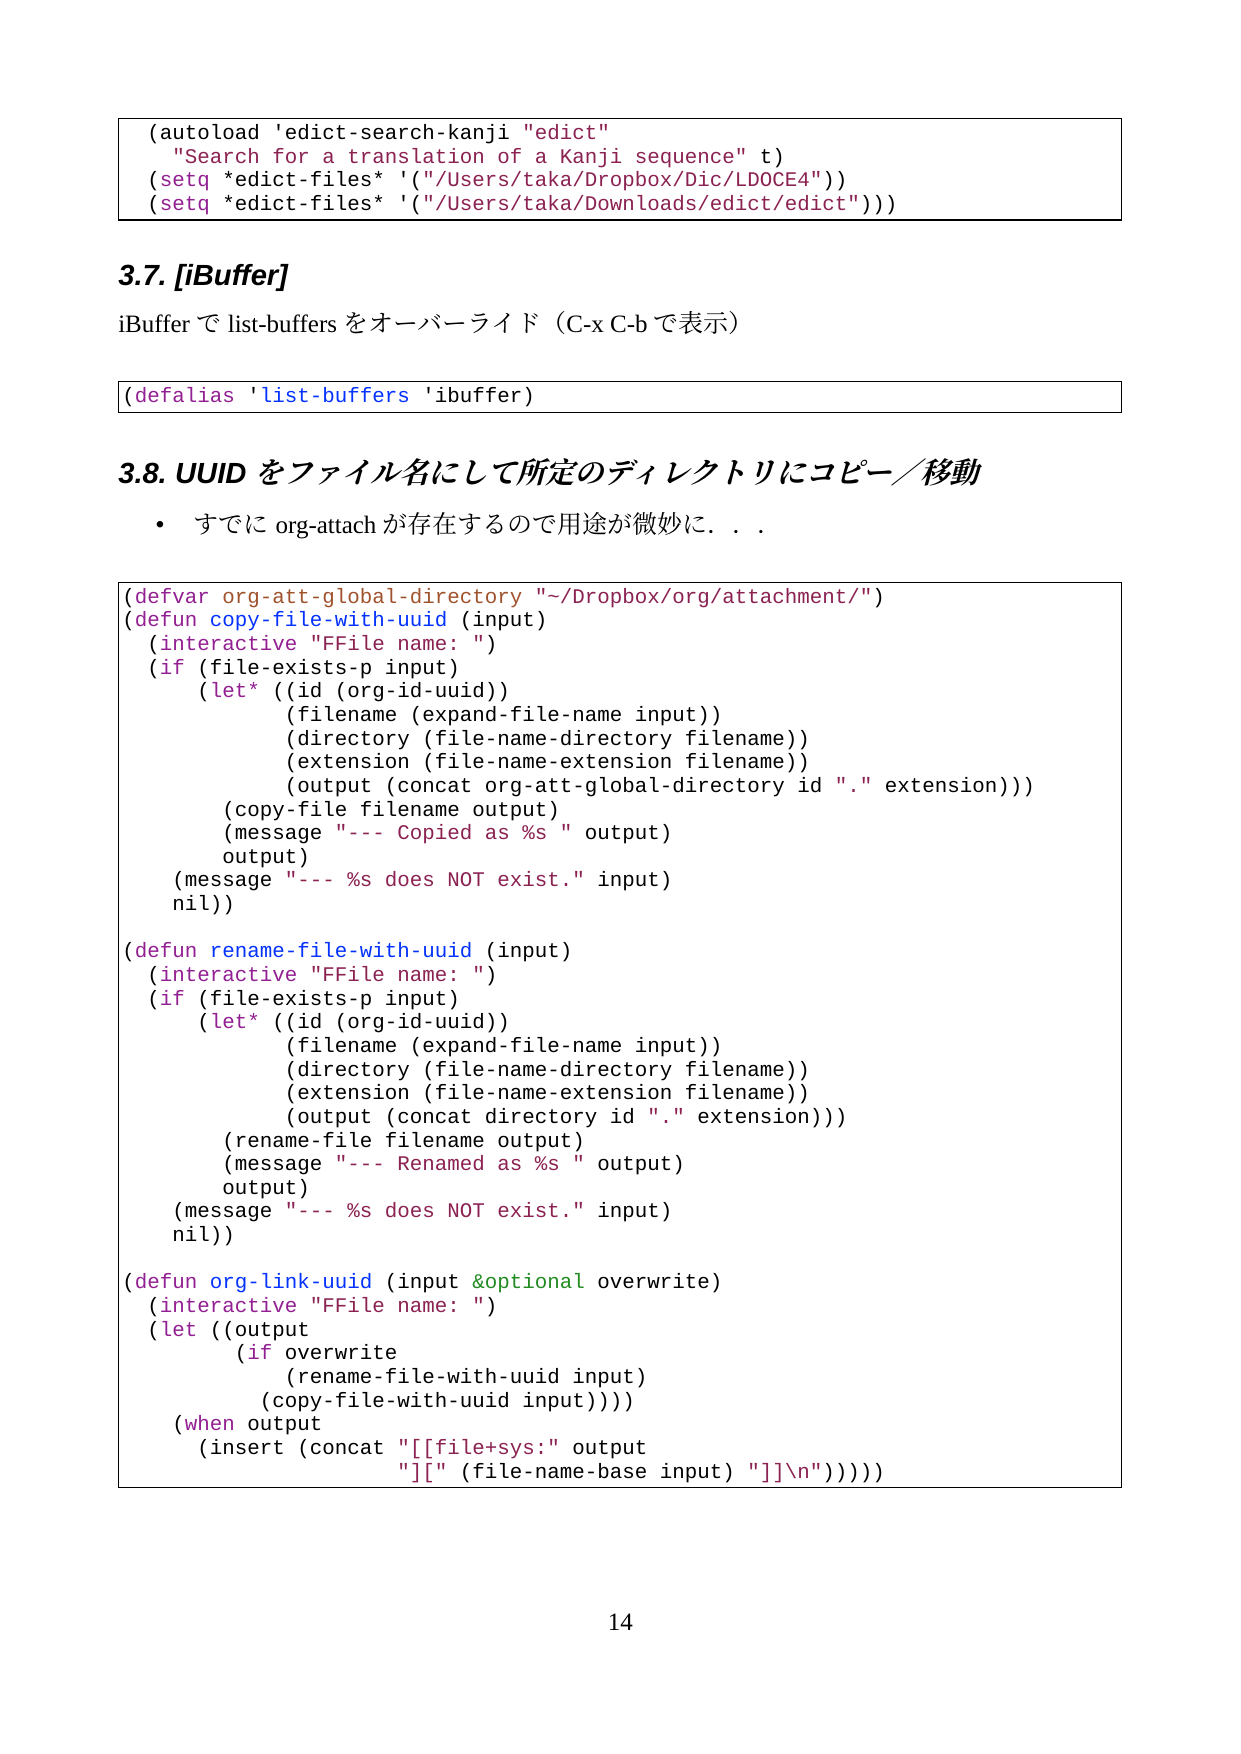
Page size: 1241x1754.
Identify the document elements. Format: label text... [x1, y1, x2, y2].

text (filename (expand-file-name input)) [119, 1031, 1121, 1055]
text (let ((output [119, 1315, 1121, 1338]
text (directory (file-name-directory filename)) [119, 1055, 1121, 1078]
text (interactive "FFile name: ") [119, 629, 1121, 653]
text (message "--- Renamed as %s " output) [119, 1149, 1121, 1173]
text (insert (concat "[[file+sys:" output [119, 1433, 1121, 1457]
text (defalias 'list-buffers 'ibuffer) [119, 382, 1121, 412]
text iBuffer で list-buffers をオーバーライド（C-x C-b で表示） [118, 304, 1122, 369]
text "Search for a translation of a Kanji sequence" t) [119, 142, 1121, 165]
text (setq *edict-files* '("/Users/taka/Dropbox/Dic/LDOCE4")) [119, 165, 1121, 189]
text (defun copy-file-with-uuid (input) [119, 605, 1121, 629]
text (interactive "FFile name: ") [119, 960, 1121, 984]
text (setq *edict-files* '("/Users/taka/Downloads/edict/edict"))) [119, 189, 1121, 219]
text (message "--- Copied as %s " output) [119, 818, 1121, 842]
text (if (file-exists-p input) [119, 984, 1121, 1007]
list すでに org-attach が存在するので用途が微妙に．．． [156, 504, 1122, 569]
text (let* ((id (org-id-uuid)) [119, 1007, 1121, 1031]
text (output (concat directory id "." extension))) [119, 1102, 1121, 1126]
text (rename-file-with-uuid input) [119, 1362, 1121, 1386]
text (if overwrite [119, 1338, 1121, 1362]
text (when output [119, 1409, 1121, 1433]
text (if (file-exists-p input) [119, 653, 1121, 676]
text nil)) [119, 1220, 1121, 1244]
text (message "--- %s does NOT exist." input) [119, 866, 1121, 889]
text (copy-file filename output) [119, 794, 1121, 818]
text (directory (file-name-directory filename)) [119, 724, 1121, 747]
subtitle UUID をファイル名にして所定のディレクトリにコピー／移動 [118, 450, 1122, 492]
text (extension (file-name-extension filename)) [119, 1078, 1121, 1102]
text (copy-file-with-uuid input)))) [119, 1386, 1121, 1409]
text (let* ((id (org-id-uuid)) [119, 676, 1121, 700]
text (message "--- %s does NOT exist." input) [119, 1197, 1121, 1220]
text (interactive "FFile name: ") [119, 1291, 1121, 1315]
text output) [119, 1173, 1121, 1197]
subtitle [iBuffer] [118, 258, 1122, 292]
text nil)) [119, 889, 1121, 913]
text (defun rename-file-with-uuid (input) [119, 936, 1121, 960]
text "][" (file-name-base input) "]]\n"))))) [119, 1457, 1121, 1487]
text output) [119, 842, 1121, 866]
text (defvar org-att-global-directory "~/Dropbox/org/attachment/") [119, 583, 1121, 605]
text (extension (file-name-extension filename)) [119, 747, 1121, 771]
text (output (concat org-att-global-directory id "." extension))) [119, 771, 1121, 794]
text (defun org-link-uuid (input &optional overwrite) [119, 1267, 1121, 1291]
text (filename (expand-file-name input)) [119, 700, 1121, 724]
text (autoload 'edict-search-kanji "edict" [119, 119, 1121, 142]
text (rename-file filename output) [119, 1126, 1121, 1149]
